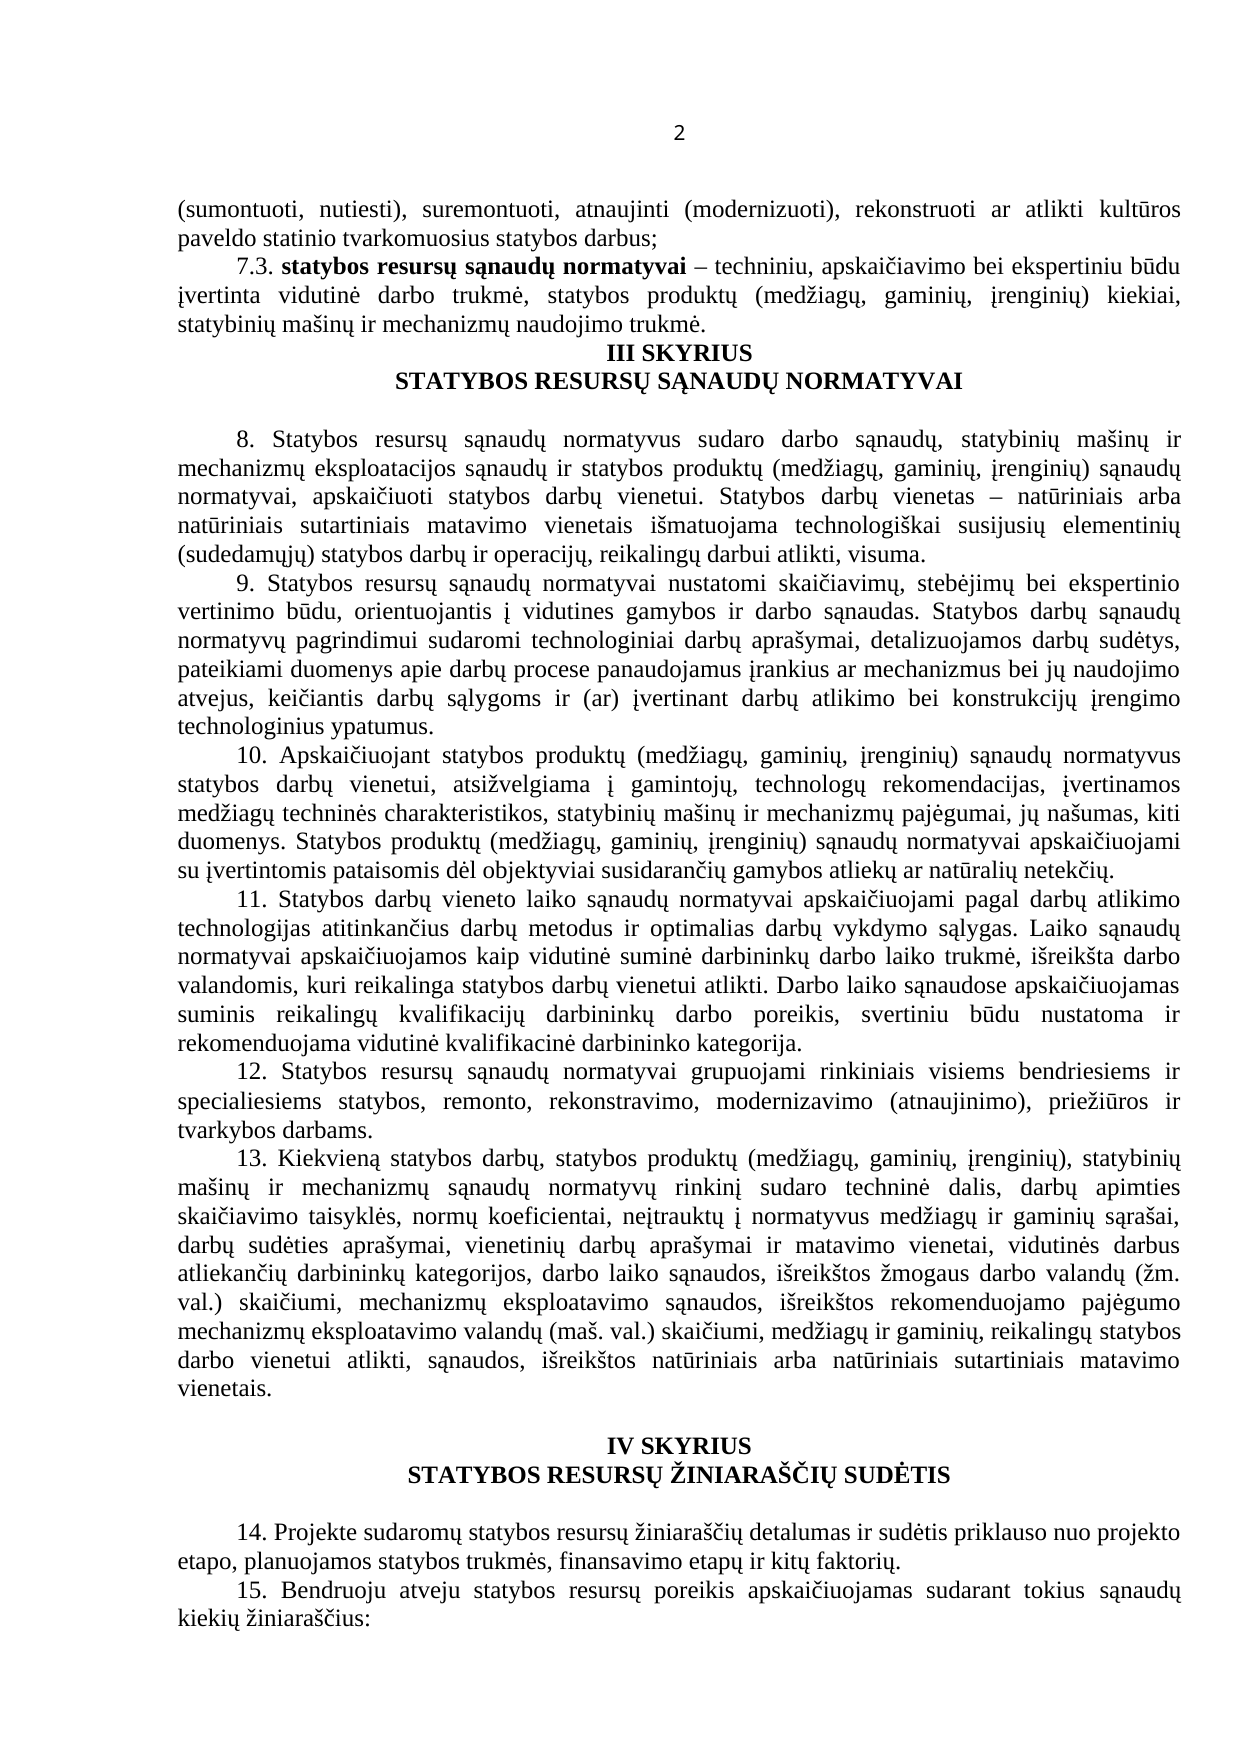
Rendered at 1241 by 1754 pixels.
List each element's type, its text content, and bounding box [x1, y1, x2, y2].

text 8. Statybos resursų sąnaudų normatyvus sudaro darbo sąnaudų, statybinių mašinų ir mechanizmų eksploatacijos sąnaudų ir statybos produktų (medžiagų, gaminių, įrenginių) sąnaudų normatyvai, apskaičiuoti statybos darbų vienetui. Statybos darbų vienetas – natūriniais arba natūriniais sutartiniais matavimo vienetais išmatuojama technologiškai susijusių elementinių (sudedamųjų) statybos darbų ir operacijų, reikalingų darbui atlikti, visuma. [177, 424, 1181, 568]
text IV SKYRIUS [177, 1431, 1181, 1460]
text 12. Statybos resursų sąnaudų normatyvai grupuojami rinkiniais visiems bendriesiems ir specialiesiems statybos, remonto, rekonstravimo, modernizavimo (atnaujinimo), priežiūros ir tvarkybos darbams. [177, 1056, 1181, 1143]
text 9. Statybos resursų sąnaudų normatyvai nustatomi skaičiavimų, stebėjimų bei ekspertinio vertinimo būdu, orientuojantis į vidutines gamybos ir darbo sąnaudas. Statybos darbų sąnaudų normatyvų pagrindimui sudaromi technologiniai darbų aprašymai, detalizuojamos darbų sudėtys, pateikiami duomenys apie darbų procese panaudojamus įrankius ar mechanizmus bei jų naudojimo atvejus, keičiantis darbų sąlygoms ir (ar) įvertinant darbų atlikimo bei konstrukcijų įrengimo technologinius ypatumus. [177, 568, 1181, 740]
text 10. Apskaičiuojant statybos produktų (medžiagų, gaminių, įrenginių) sąnaudų normatyvus statybos darbų vienetui, atsižvelgiama į gamintojų, technologų rekomendacijas, įvertinamos medžiagų techninės charakteristikos, statybinių mašinų ir mechanizmų pajėgumai, jų našumas, kiti duomenys. Statybos produktų (medžiagų, gaminių, įrenginių) sąnaudų normatyvai apskaičiuojami su įvertintomis pataisomis dėl objektyviai susidarančių gamybos atliekų ar natūralių netekčių. [177, 740, 1181, 884]
text 14. Projekte sudaromų statybos resursų žiniaraščių detalumas ir sudėtis priklauso nuo projekto etapo, planuojamos statybos trukmės, finansavimo etapų ir kitų faktorių. [177, 1517, 1181, 1575]
text 13. Kiekvieną statybos darbų, statybos produktų (medžiagų, gaminių, įrenginių), statybinių mašinų ir mechanizmų sąnaudų normatyvų rinkinį sudaro techninė dalis, darbų apimties skaičiavimo taisyklės, normų koeficientai, neįtrauktų į normatyvus medžiagų ir gaminių sąrašai, darbų sudėties aprašymai, vienetinių darbų aprašymai ir matavimo vienetai, vidutinės darbus atliekančių darbininkų kategorijos, darbo laiko sąnaudos, išreikštos žmogaus darbo valandų (žm. val.) skaičiumi, mechanizmų eksploatavimo sąnaudos, išreikštos rekomenduojamo pajėgumo mechanizmų eksploatavimo valandų (maš. val.) skaičiumi, medžiagų ir gaminių, reikalingų statybos darbo vienetui atlikti, sąnaudos, išreikštos natūriniais arba natūriniais sutartiniais matavimo vienetais. [177, 1143, 1181, 1402]
text III SKYRIUS [177, 338, 1181, 366]
text STATYBOS RESURSŲ SĄNAUDŲ NORMATYVAI [177, 366, 1181, 395]
text 15. Bendruoju atveju statybos resursų poreikis apskaičiuojamas sudarant tokius sąnaudų kiekių žiniaraščius: [177, 1575, 1181, 1632]
text 11. Statybos darbų vieneto laiko sąnaudų normatyvai apskaičiuojami pagal darbų atlikimo technologijas atitinkančius darbų metodus ir optimalias darbų vykdymo sąlygas. Laiko sąnaudų normatyvai apskaičiuojamos kaip vidutinė suminė darbininkų darbo laiko trukmė, išreikšta darbo valandomis, kuri reikalinga statybos darbų vienetui atlikti. Darbo laiko sąnaudose apskaičiuojamas suminis reikalingų kvalifikacijų darbininkų darbo poreikis, svertiniu būdu nustatoma ir rekomenduojama vidutinė kvalifikacinė darbininko kategorija. [177, 884, 1181, 1056]
text (sumontuoti, nutiesti), suremontuoti, atnaujinti (modernizuoti), rekonstruoti ar atlikti kultūros paveldo statinio tvarkomuosius statybos darbus; [177, 194, 1181, 251]
text STATYBOS RESURSŲ ŽINIARAŠČIŲ SUDĖTIS [177, 1460, 1181, 1488]
text 7.3. statybos resursų sąnaudų normatyvai – techniniu, apskaičiavimo bei ekspertiniu būdu įvertinta vidutinė darbo trukmė, statybos produktų (medžiagų, gaminių, įrenginių) kiekiai, statybinių mašinų ir mechanizmų naudojimo trukmė. [177, 251, 1181, 338]
